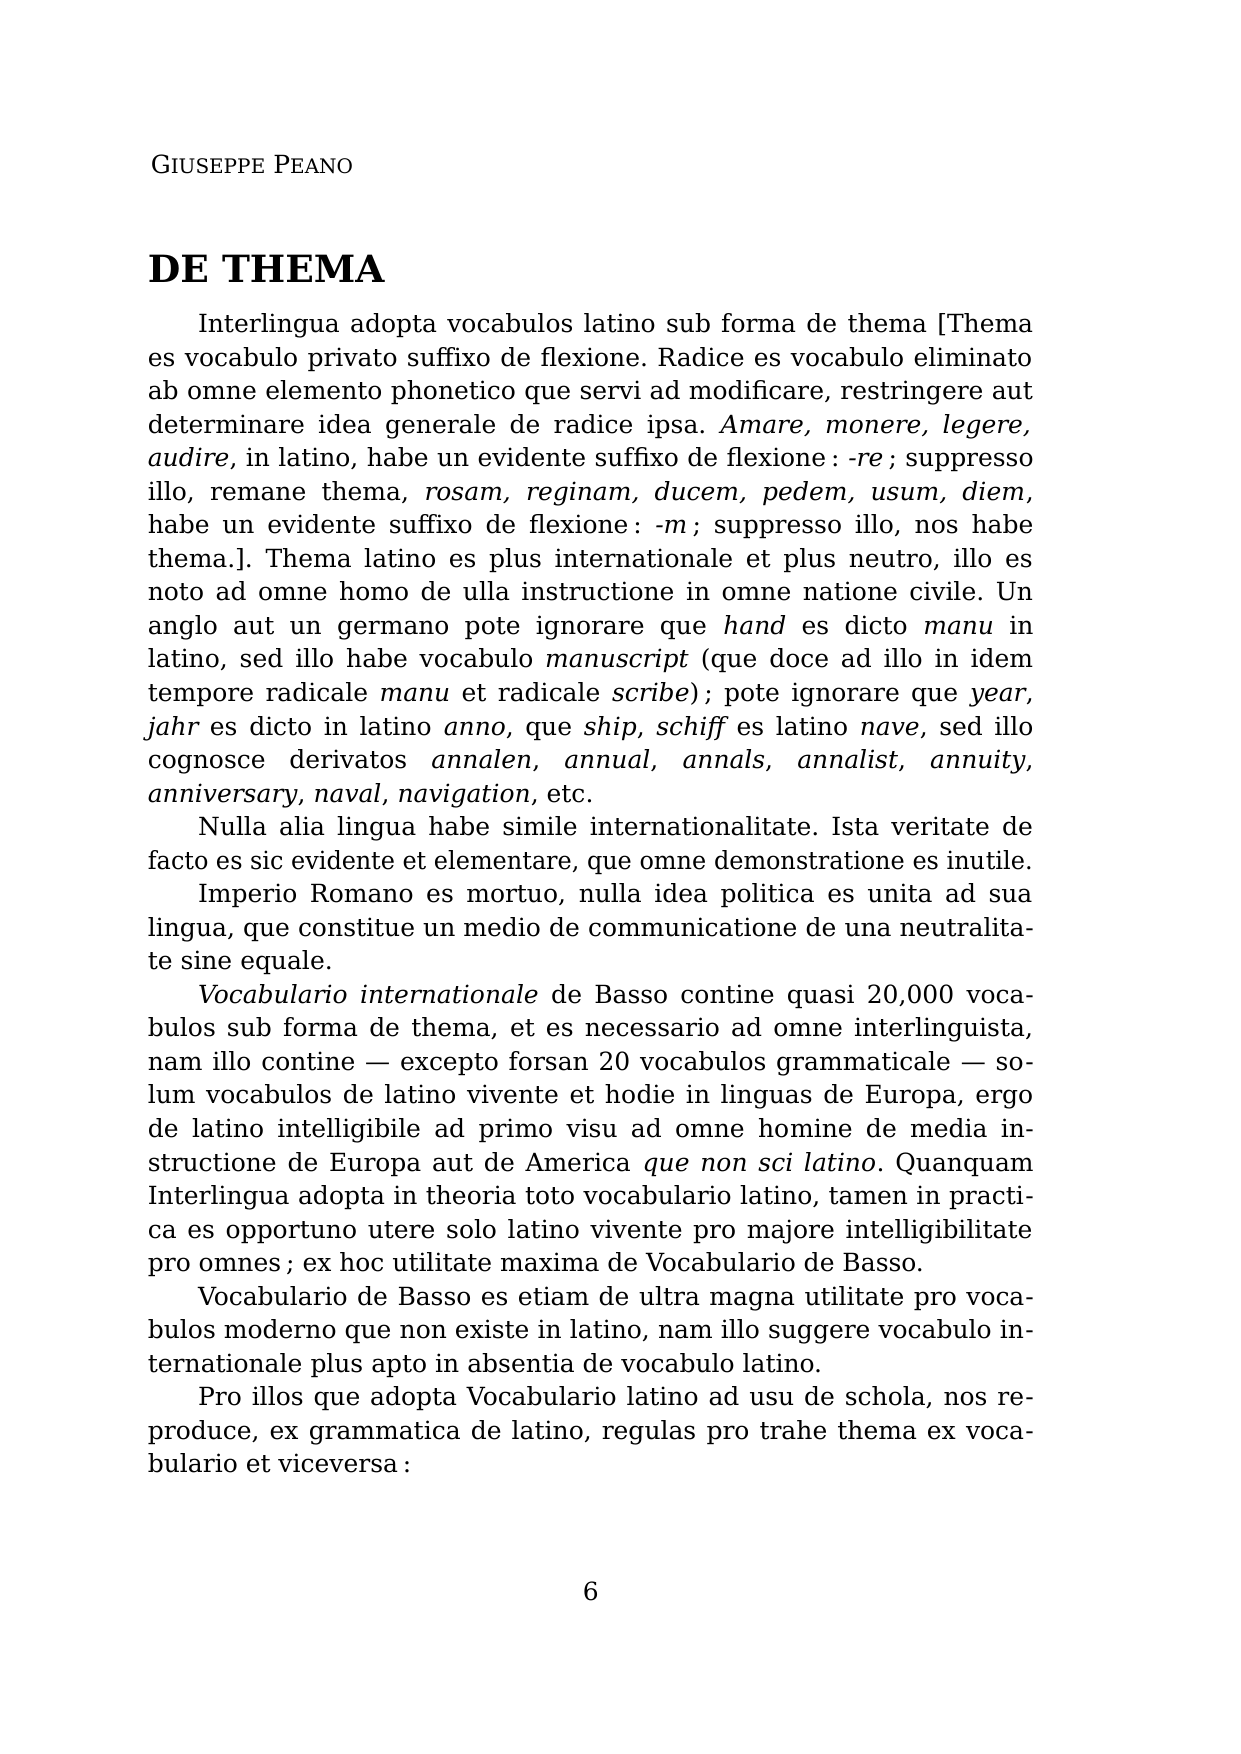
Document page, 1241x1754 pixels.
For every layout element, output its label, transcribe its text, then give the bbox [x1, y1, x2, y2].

text Vocabulario internationale de Basso contine quasi 20,000 voca­bulos sub forma de thema, et es necessario ad omne interlinguista, nam illo contine — excepto forsan 20 vocabulos grammaticale — so­lum vocabulos de latino vivente et ho­die in linguas de Europa, ergo de latino intelligibile ad primo visu ad omne ho­mine de media in­structione de Europa aut de America que non sci latino. Quanquam Interlingua adopta in theoria toto vocabulario latino, tamen in practi­ca es opportuno utere solo latino vivente pro majore intelligibilitate pro omnes ; ex hoc utilitate maxima de Vocabulario de Basso. [148, 980, 1033, 1278]
text Nulla alia lingua habe simile internationalitate. Ista veritate de facto es sic evidente et elementare, que omne demonstratione es inu­tile. [148, 812, 1033, 875]
text Pro illos que adopta Vocabulario latino ad usu de schola, nos re­produce, ex grammatica de latino, regulas pro trahe thema ex voca­bulario et viceversa : [148, 1383, 1033, 1479]
text Interlingua adopta vocabulos latino sub forma de thema [Thema es vocabulo privato suffixo de flexione. Radice es vocabulo eliminato ab omne elemento phonetico que servi ad modificare, restringere aut determinare idea generale de radice ipsa. Amare, monere, legere, audire, in latino, habe un evidente suf­fixo de flexione : -re ; suppresso illo, remane thema, rosam, reginam, ducem, pedem, usum, diem, habe un evidente suffixo de flexione : -m ; suppresso illo, nos habe the­ma.]. Thema latino es plus internationale et plus neutro, illo es noto ad omne homo de ulla instructione in omne natione civile. Un anglo aut un germano pote ignorare que hand es dicto manu in latino, sed illo habe vo­cabulo manuscript (que doce ad illo in idem tempore radi­cale manu et radicale scribe) ; pote ignorare que year, jahr es dicto in latino anno, que ship, schiff es latino nave, sed illo cognosce deriva­tos annalen, annual, annals, annalist, an­nuity, anniversary, naval, na­vigation, etc. [148, 309, 1033, 808]
text Vocabulario de Basso es etiam de ultra magna utilitate pro voca­bulos moderno que non existe in latino, nam illo suggere vocabulo in­ternationale plus apto in absentia de vocabulo latino. [148, 1282, 1033, 1378]
text Imperio Romano es mortuo, nulla idea politica es unita ad sua lingua, que con­stitue un medio de communicatione de una neutralita­te sine equale. [148, 879, 1033, 976]
subtitle DE THEMA [148, 247, 1033, 292]
